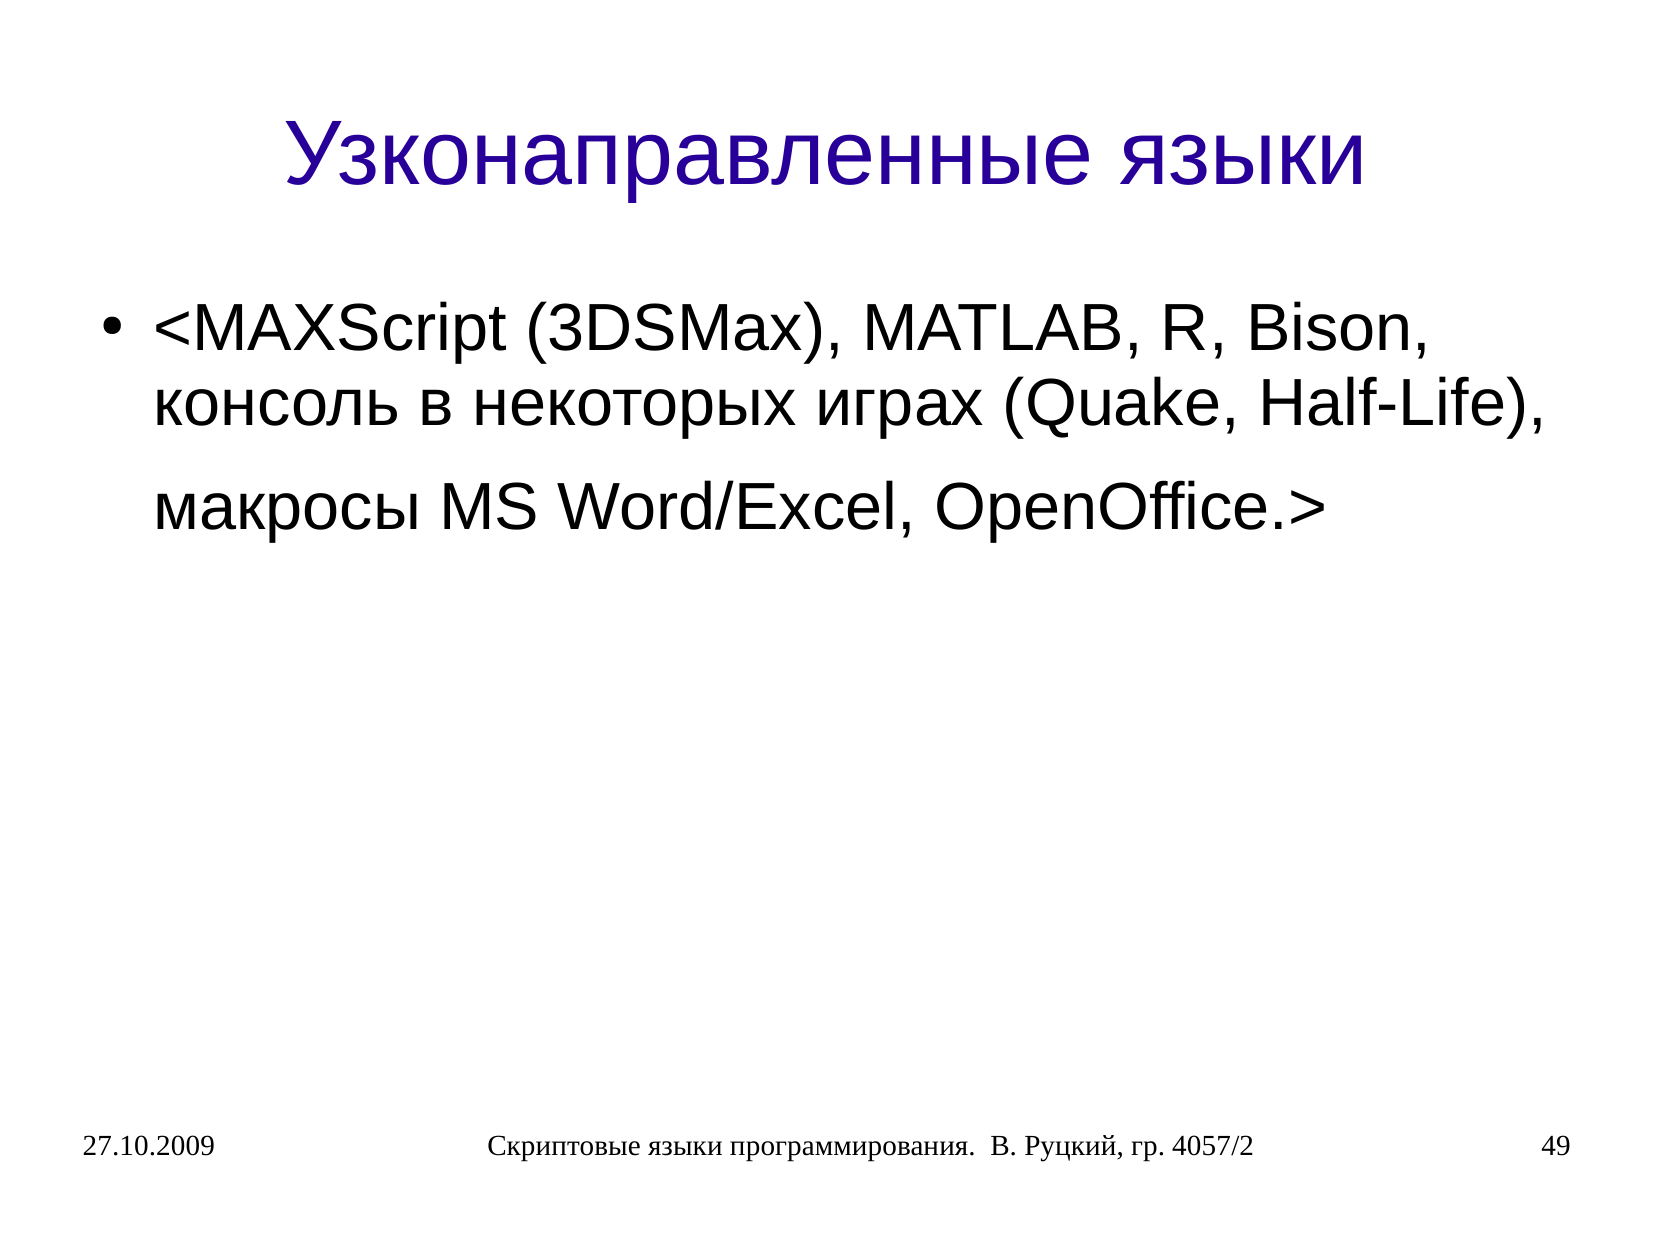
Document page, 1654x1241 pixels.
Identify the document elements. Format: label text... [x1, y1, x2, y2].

list <MAXScript (3DSMax), MATLAB, R, Bison, консоль в некоторых играх (Quake, Half-Life), макросы MS Word/Excel, OpenOffice.> [82, 290, 1571, 1109]
title Узконаправленные языки [82, 49, 1571, 257]
